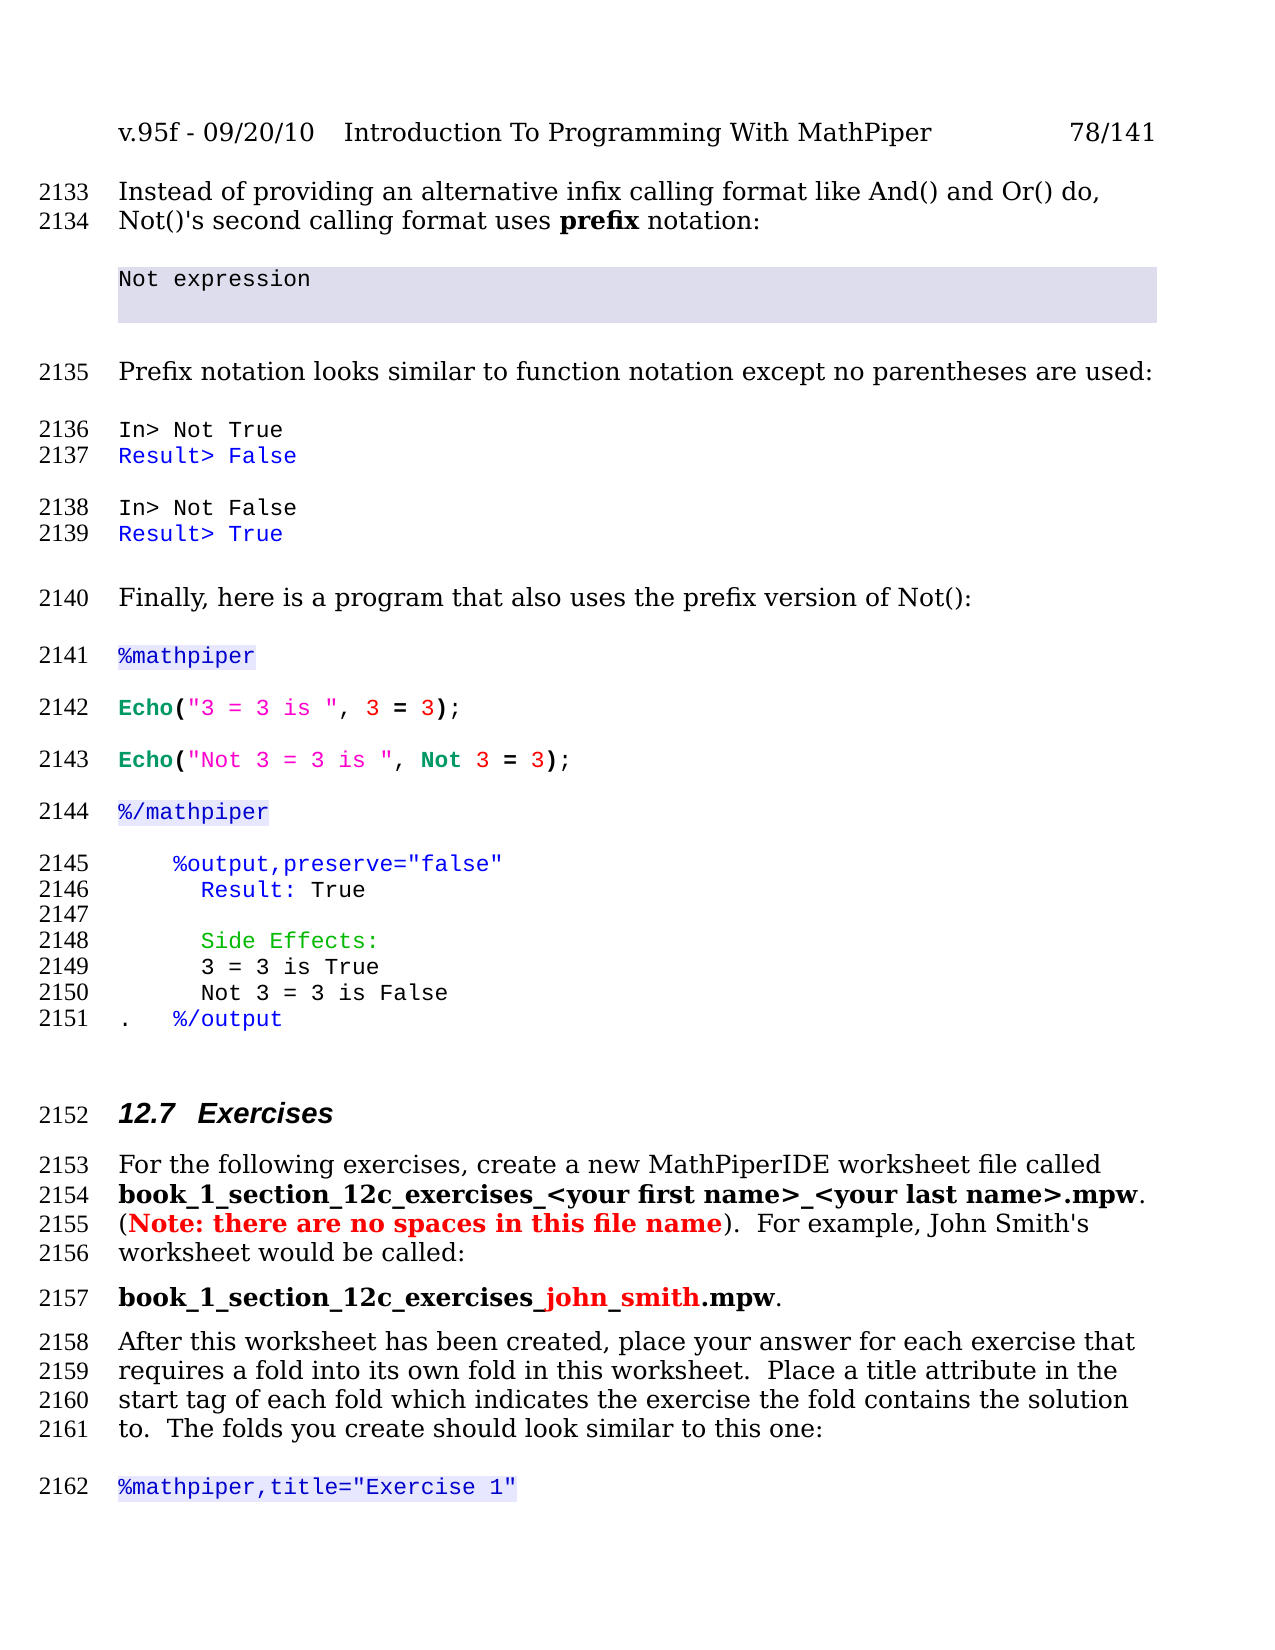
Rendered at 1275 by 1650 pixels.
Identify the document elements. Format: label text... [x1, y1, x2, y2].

text In> Not False [118, 497, 1157, 522]
text %mathpiper,title="Exercise 1" [118, 1476, 1157, 1502]
text Prefix notation looks similar to function notation except no parentheses are used: [118, 358, 1157, 387]
text Echo("3 = 3 is ", 3 = 3); [118, 696, 1157, 722]
table_header Not expression [118, 267, 1157, 323]
text In> Not True [118, 419, 1157, 445]
text Not 3 = 3 is False [118, 982, 1157, 1008]
text %output,preserve="false" [118, 852, 1157, 878]
text For the following exercises, create a new MathPiperIDE worksheet file called book_1_section_12c_exercises_<your first name>_<your last name>.mpw. (Note: there are no spaces in this file name). For example, John Smith's worksheet would be called: [118, 1151, 1157, 1268]
text . %/output [118, 1008, 1157, 1033]
text Side Effects: [118, 930, 1157, 956]
text %mathpiper [118, 644, 1157, 670]
text %/mathpiper [118, 800, 1157, 826]
text book_1_section_12c_exercises_john_smith.mpw. [118, 1283, 1157, 1312]
text After this worksheet has been created, place your answer for each exercise that requires a fold into its own fold in this worksheet. Place a title attribute in the start tag of each fold which indicates the exercise the fold contains the solution to. The folds you create should look similar to this one: [118, 1327, 1157, 1444]
text Result> True [118, 522, 1157, 548]
text Result: True [118, 878, 1157, 904]
text Instead of providing an alternative infix calling format like And() and Or() do, Not()'s second calling format uses prefix notation: [118, 177, 1157, 235]
text Echo("Not 3 = 3 is ", Not 3 = 3); [118, 748, 1157, 774]
text 3 = 3 is True [118, 956, 1157, 982]
subtitle Exercises [118, 1096, 1157, 1129]
text Result> False [118, 445, 1157, 471]
text Finally, here is a program that also uses the prefix version of Not(): [118, 583, 1157, 612]
